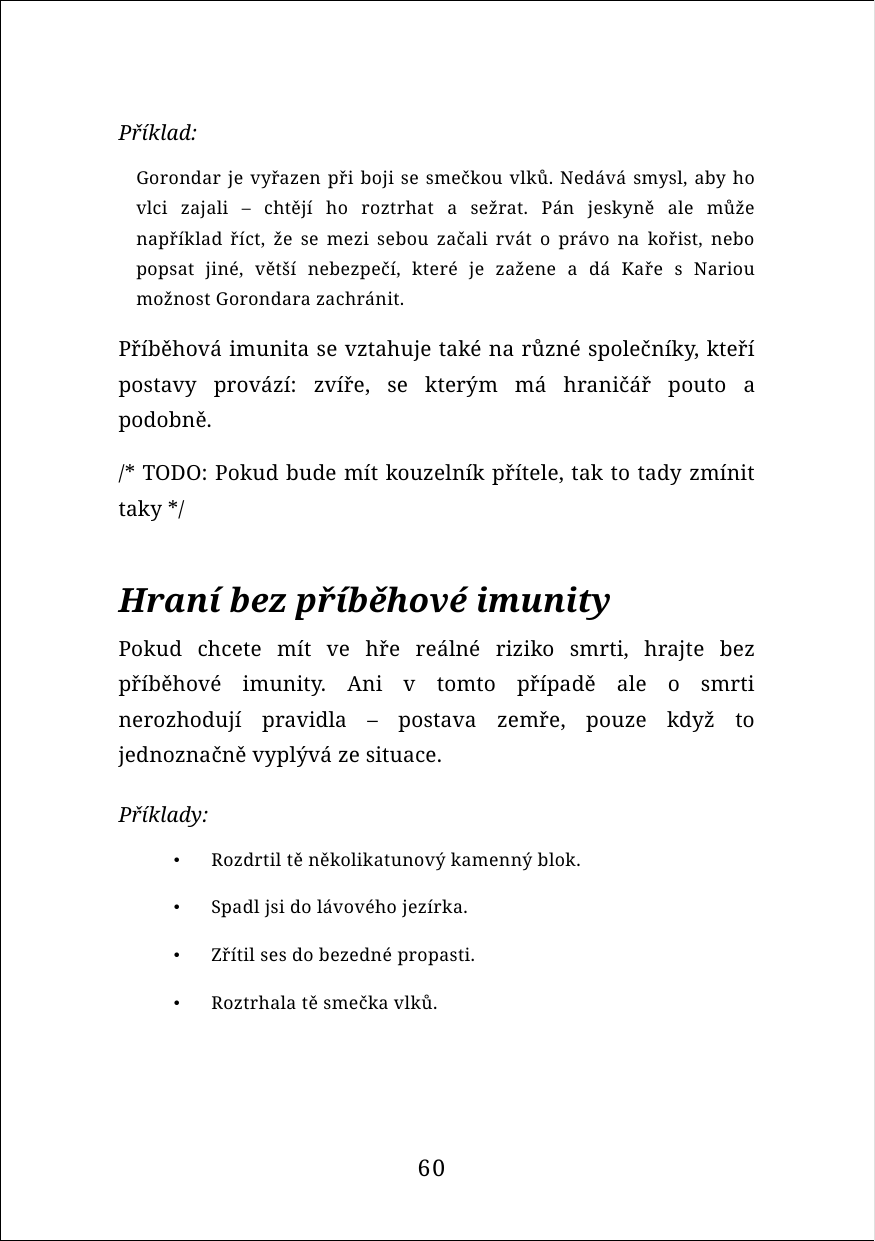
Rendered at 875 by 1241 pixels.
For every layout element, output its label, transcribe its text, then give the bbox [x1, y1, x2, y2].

text Příklad: [118, 118, 756, 147]
text /* TODO: Pokud bude mít kouzelník přítele, tak to tady zmínit taky */ [118, 458, 756, 522]
text Gorondar je vyřazen při boji se smečkou vlků. Nedává smysl, aby ho vlci zajali – chtějí ho roztrhat a sežrat. Pán jeskyně ale může například říct, že se mezi sebou začali rvát o právo na kořist, nebo popsat jiné, větší nebezpečí, které je zažene a dá Kaře s Nariou možnost Gorondara zachránit. [136, 166, 756, 311]
list Spadl jsi do lávového jezírka. [173, 895, 756, 919]
subtitle Hraní bez příběhové imunity [118, 577, 756, 622]
list Rozdrtil tě několikatunový kamenný blok. [173, 847, 756, 871]
list Roztrhala tě smečka vlků. [173, 991, 756, 1015]
list Zřítil ses do bezedné propasti. [173, 943, 756, 967]
text Pokud chcete mít ve hře reálné riziko smrti, hrajte bez příběhové imunity. Ani v tomto případě ale o smrti nerozhodují pravidla – postava zemře, pouze když to jednoznačně vyplývá ze situace. [118, 634, 756, 769]
text Příklady: [118, 800, 756, 828]
text Příběhová imunita se vztahuje také na různé společníky, kteří postavy provází: zvíře, se kterým má hraničář pouto a podobně. [118, 334, 756, 434]
